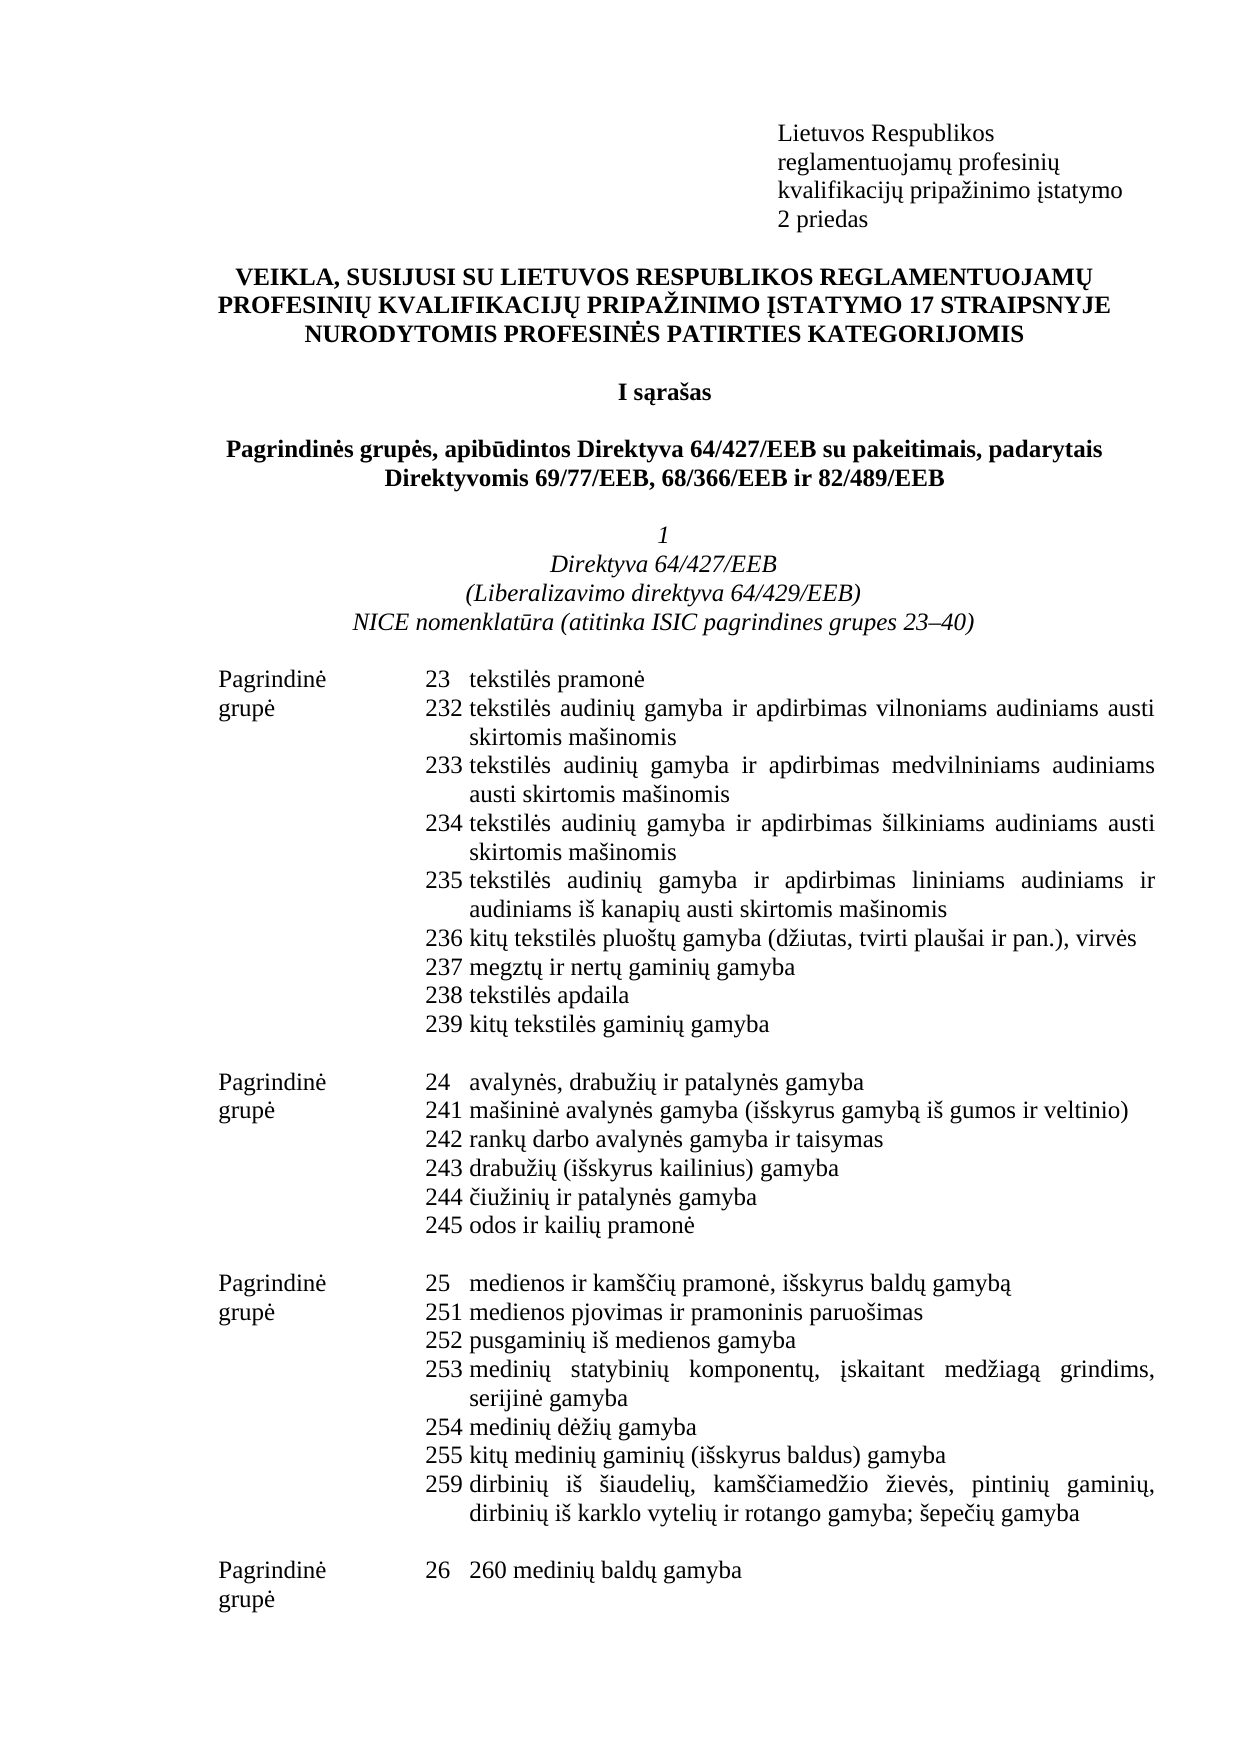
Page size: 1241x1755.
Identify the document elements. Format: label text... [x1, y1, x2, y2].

text Lietuvos Respublikos [177, 118, 1152, 147]
table_cell 25 medienos ir kamščių pramonė, išskyrus baldų gamybą 251 medienos pjovimas ir pramoninis paruošimas 252 pusgaminių iš medienos gamyba 253 medinių statybinių komponentų, įskaitant medžiagą grindims, serijinė gamyba 254 medinių dėžių gamyba 255 kitų medinių gaminių (išskyrus baldus) gamyba 259 dirbinių iš šiaudelių, kamščiamedžio žievės, pintinių gaminių, dirbinių iš karklo vytelių ir rotango gamyba; šepečių gamyba [395, 1268, 1178, 1556]
table_cell Pagrindinė grupė [177, 1067, 395, 1268]
text Direktyva 64/427/EEB [177, 549, 1152, 578]
table_cell 24 avalynės, drabužių ir patalynės gamyba 241 mašininė avalynės gamyba (išskyrus gamybą iš gumos ir veltinio) 242 rankų darbo avalynės gamyba ir taisymas 243 drabužių (išskyrus kailinius) gamyba 244 čiužinių ir patalynės gamyba 245 odos ir kailių pramonė [395, 1067, 1178, 1268]
table_cell Pagrindinė grupė [177, 1268, 395, 1556]
text kvalifikacijų pripažinimo įstatymo [177, 176, 1152, 204]
text 2 priedas [177, 204, 1152, 233]
table_header 23 tekstilės pramonė 232 tekstilės audinių gamyba ir apdirbimas vilnoniams audiniams austi skirtomis mašinomis 233 tekstilės audinių gamyba ir apdirbimas medvilniniams audiniams austi skirtomis mašinomis 234 tekstilės audinių gamyba ir apdirbimas šilkiniams audiniams austi skirtomis mašinomis 235 tekstilės audinių gamyba ir apdirbimas lininiams audiniams ir audiniams iš kanapių austi skirtomis mašinomis 236 kitų tekstilės pluoštų gamyba (džiutas, tvirti plaušai ir pan.), virvės 237 megztų ir nertų gaminių gamyba 238 tekstilės apdaila 239 kitų tekstilės gaminių gamyba [395, 664, 1178, 1067]
text NICE nomenklatūra (atitinka ISIC pagrindines grupes 23–40) [177, 607, 1152, 636]
table_cell 26 260 medinių baldų gamyba [395, 1556, 1178, 1613]
text I sąrašas [177, 377, 1152, 406]
text reglamentuojamų profesinių [177, 147, 1152, 176]
table_header Pagrindinė grupė [177, 664, 395, 1067]
text 1 [177, 521, 1152, 549]
text (Liberalizavimo direktyva 64/429/EEB) [177, 578, 1152, 607]
text Pagrindinės grupės, apibūdintos Direktyva 64/427/EEB su pakeitimais, padarytais Direktyvomis 69/77/EEB, 68/366/EEB ir 82/489/EEB [177, 434, 1152, 492]
table_cell Pagrindinė grupė [177, 1556, 395, 1613]
text VEIKLA, SUSIJUSI SU LIETUVOS RESPUBLIKOS REGLAMENTUOJAMŲ PROFESINIŲ KVALIFIKACIJŲ PRIPAŽINIMO ĮSTATYMO 17 STRAIPSNYJE NURODYTOMIS PROFESINĖS PATIRTIES KATEGORIJOMIS [177, 262, 1152, 348]
